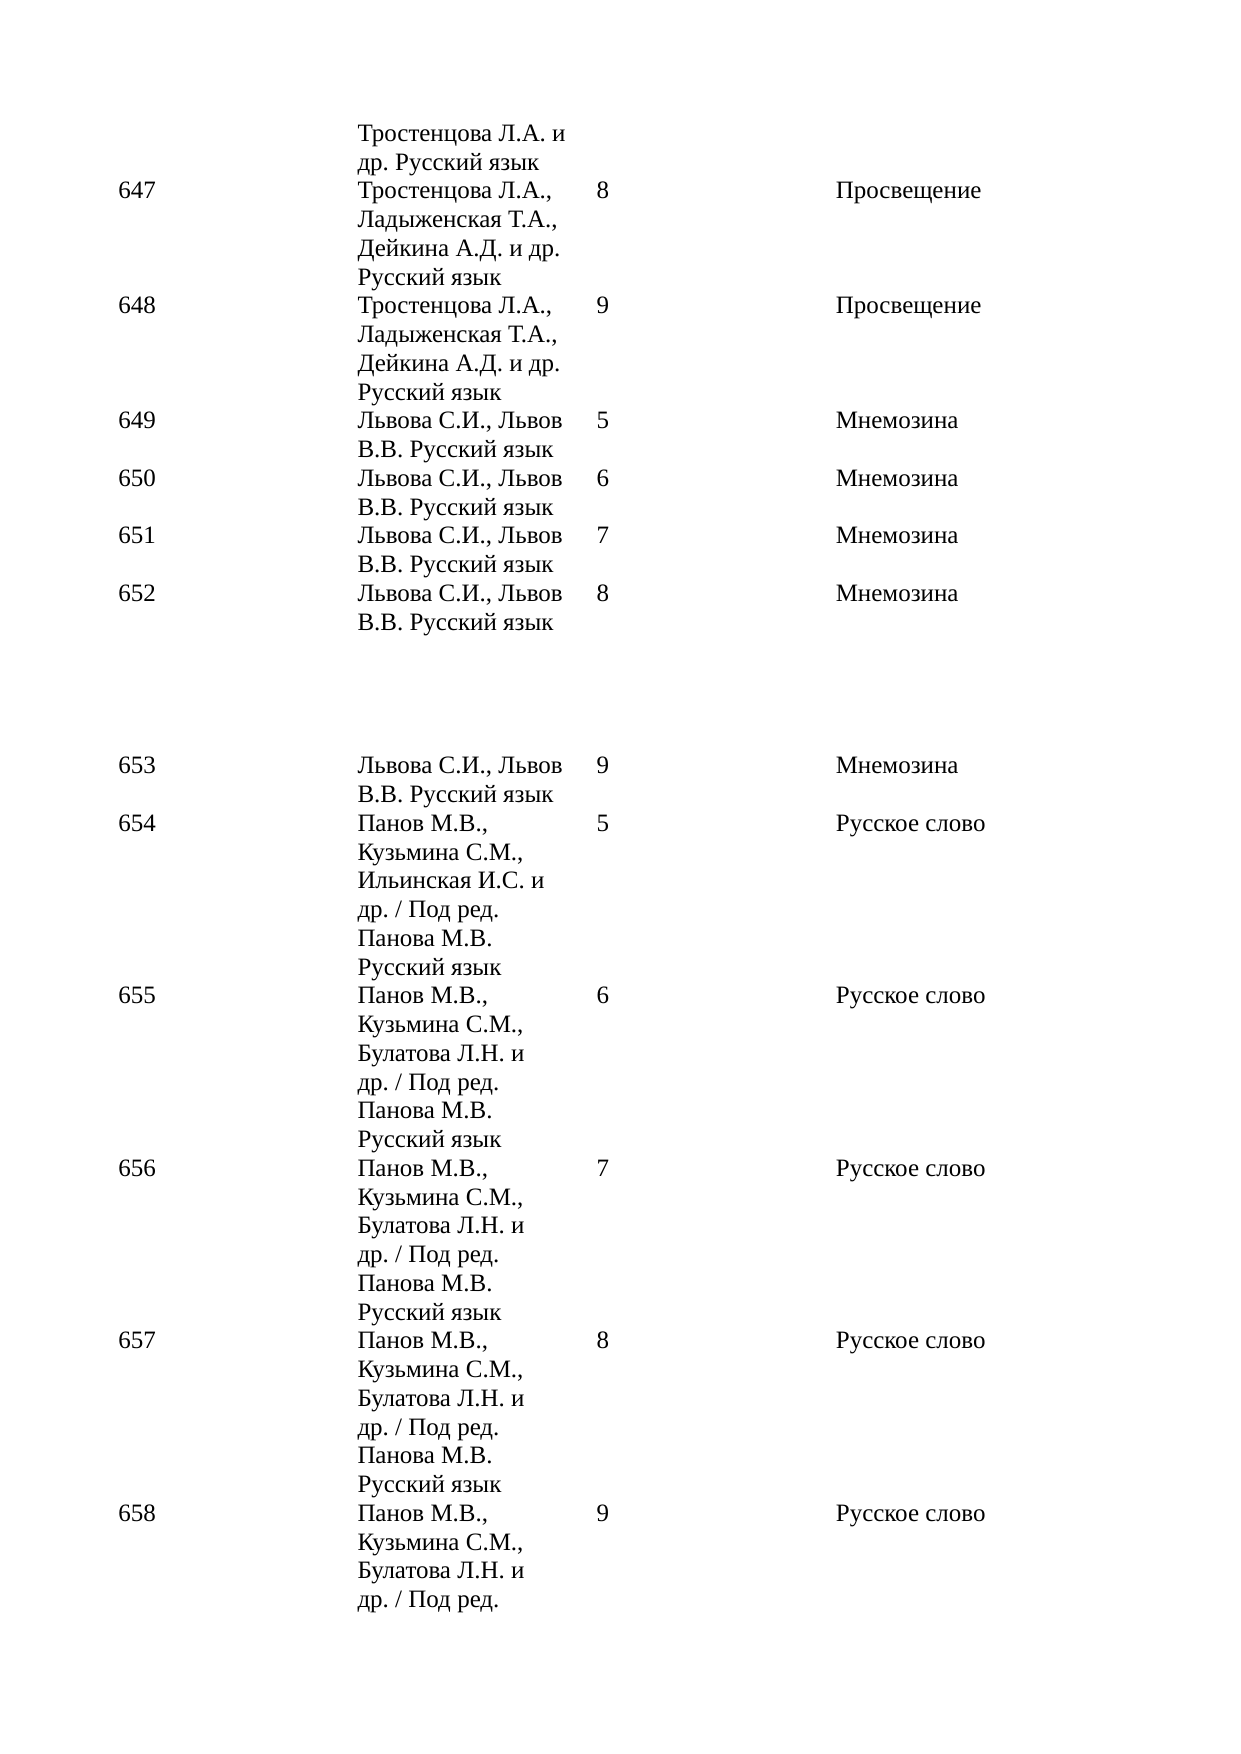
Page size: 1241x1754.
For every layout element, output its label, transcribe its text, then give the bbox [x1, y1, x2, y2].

table_cell 9 [585, 1498, 824, 1613]
table_cell 658 [107, 1498, 346, 1613]
table_cell 8 [585, 578, 824, 636]
table_header Мнемозина [824, 751, 1063, 808]
table_cell Мнемозина [824, 406, 1063, 463]
table_cell Тростенцова Л.А., Ладыженская Т.А., Дейкина А.Д. и др. Русский язык [346, 291, 585, 406]
table_cell 5 [585, 808, 824, 981]
table_cell Тростенцова Л.А., Ладыженская Т.А., Дейкина А.Д. и др. Русский язык [346, 176, 585, 291]
table_cell 655 [107, 981, 346, 1153]
table_cell 654 [107, 808, 346, 981]
table_cell Просвещение [824, 291, 1063, 406]
table_cell [824, 118, 1063, 176]
table_cell Мнемозина [824, 463, 1063, 521]
table_cell Панов М.В., Кузьмина С.М., Булатова Л.Н. и др. / Под ред. Панова М.В. Русский язык [346, 1153, 585, 1326]
table_cell Тростенцова Л.А. и др. Русский язык [346, 118, 585, 176]
table_cell 5 [585, 406, 824, 463]
table_cell Львова С.И., Львов В.В. Русский язык [346, 463, 585, 521]
table_header 653 [107, 751, 346, 808]
table_cell 9 [585, 291, 824, 406]
table_cell Русское слово [824, 808, 1063, 981]
table_cell 7 [585, 1153, 824, 1326]
table_cell Русское слово [824, 1326, 1063, 1498]
table_cell 648 [107, 291, 346, 406]
table_cell Русское слово [824, 1498, 1063, 1613]
table_cell 647 [107, 176, 346, 291]
table_cell Русское слово [824, 981, 1063, 1153]
table_cell 8 [585, 1326, 824, 1498]
table_cell 656 [107, 1153, 346, 1326]
table_cell 651 [107, 521, 346, 578]
table_cell Панов М.В., Кузьмина С.М., Ильинская И.С. и др. / Под ред. Панова М.В. Русский язык [346, 808, 585, 981]
table_cell Мнемозина [824, 521, 1063, 578]
table_cell Русское слово [824, 1153, 1063, 1326]
table_cell 652 [107, 578, 346, 636]
table_cell 7 [585, 521, 824, 578]
table_header Львова С.И., Львов В.В. Русский язык [346, 751, 585, 808]
table_cell Львова С.И., Львов В.В. Русский язык [346, 578, 585, 636]
table_cell Панов М.В., Кузьмина С.М., Булатова Л.Н. и др. / Под ред. [346, 1498, 585, 1613]
table_header 9 [585, 751, 824, 808]
table_cell 657 [107, 1326, 346, 1498]
table_cell [585, 118, 824, 176]
table_cell 650 [107, 463, 346, 521]
table_cell Просвещение [824, 176, 1063, 291]
table_cell Львова С.И., Львов В.В. Русский язык [346, 521, 585, 578]
table_cell 8 [585, 176, 824, 291]
table_cell 649 [107, 406, 346, 463]
table_cell Мнемозина [824, 578, 1063, 636]
table_cell [107, 118, 346, 176]
table_cell Львова С.И., Львов В.В. Русский язык [346, 406, 585, 463]
table_cell 6 [585, 463, 824, 521]
table_cell Панов М.В., Кузьмина С.М., Булатова Л.Н. и др. / Под ред. Панова М.В. Русский язык [346, 981, 585, 1153]
table_cell 6 [585, 981, 824, 1153]
table_cell Панов М.В., Кузьмина С.М., Булатова Л.Н. и др. / Под ред. Панова М.В. Русский язык [346, 1326, 585, 1498]
